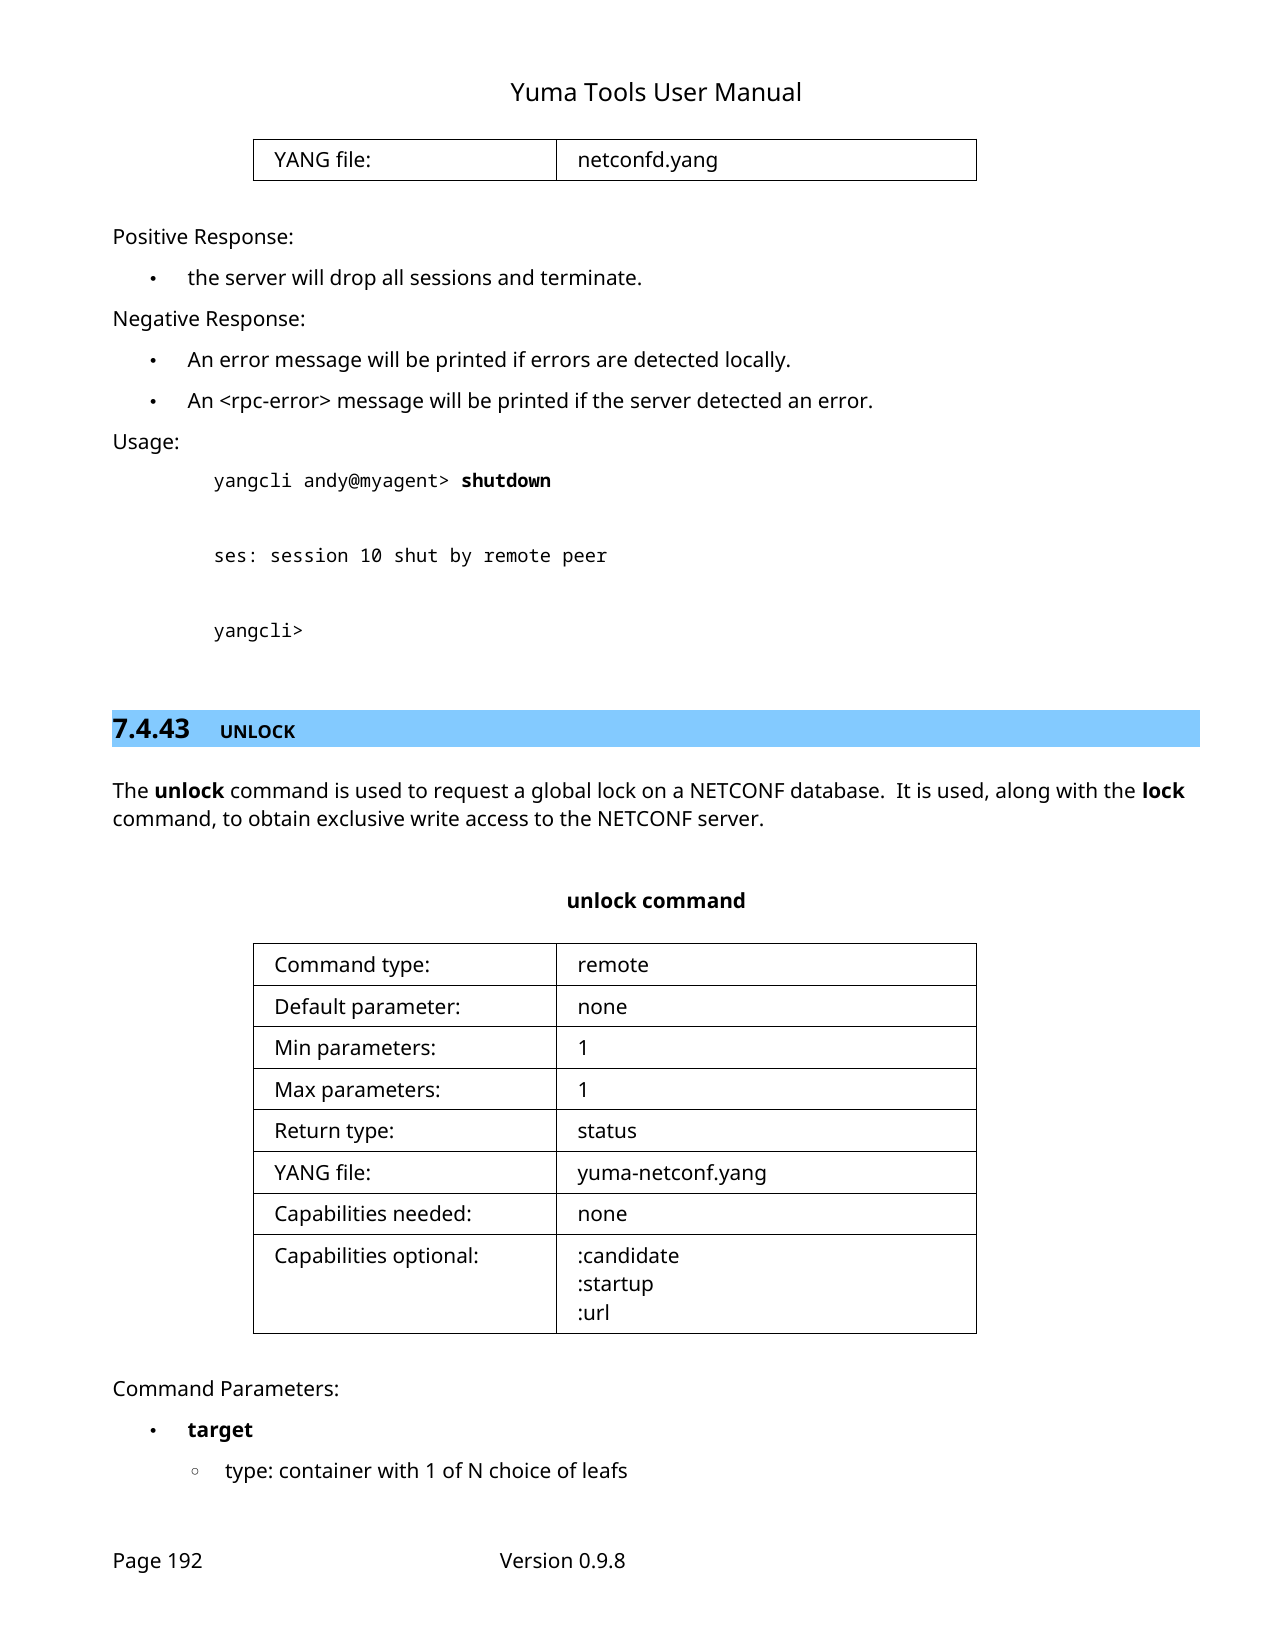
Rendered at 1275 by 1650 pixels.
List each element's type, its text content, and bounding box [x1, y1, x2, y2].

list target [150, 1415, 1200, 1444]
text Usage: [112, 427, 1200, 455]
table_cell :candidate :startup :url [557, 1235, 976, 1332]
subtitle unlock [112, 710, 1200, 747]
table_cell Default parameter: [254, 986, 556, 1026]
table_cell Max parameters: [254, 1069, 556, 1109]
list An error message will be printed if errors are detected locally. [150, 345, 1200, 373]
table_cell none [557, 1194, 976, 1234]
table_header remote [557, 944, 976, 985]
table_cell 1 [557, 1027, 976, 1068]
text yangcli andy@myagent> shutdown [139, 468, 1200, 493]
table_cell YANG file: [254, 140, 556, 180]
table_cell YANG file: [254, 1152, 556, 1192]
list type: container with 1 of N choice of leafs [187, 1456, 1200, 1485]
table_cell 1 [557, 1069, 976, 1109]
text yangcli> [139, 618, 1200, 643]
text The unlock command is used to request a global lock on a NETCONF database. It is used, along with the lock command, to obtain exclusive write access to the NETCONF server. [112, 776, 1200, 833]
list An <rpc-error> message will be printed if the server detected an error. [150, 386, 1200, 414]
list the server will drop all sessions and terminate. [150, 263, 1200, 291]
text Command Parameters: [112, 1374, 1200, 1403]
table_cell none [557, 986, 976, 1026]
subtitle unlock command [127, 886, 1185, 915]
text Positive Response: [112, 222, 1200, 251]
table_cell Return type: [254, 1110, 556, 1151]
table_cell yuma-netconf.yang [557, 1152, 976, 1192]
table_cell Capabilities optional: [254, 1235, 556, 1332]
table_cell Min parameters: [254, 1027, 556, 1068]
text ses: session 10 shut by remote peer [139, 543, 1200, 568]
text Negative Response: [112, 304, 1200, 332]
table_cell netconfd.yang [557, 140, 976, 180]
table_cell Capabilities needed: [254, 1194, 556, 1234]
table_cell status [557, 1110, 976, 1151]
table_header Command type: [254, 944, 556, 985]
